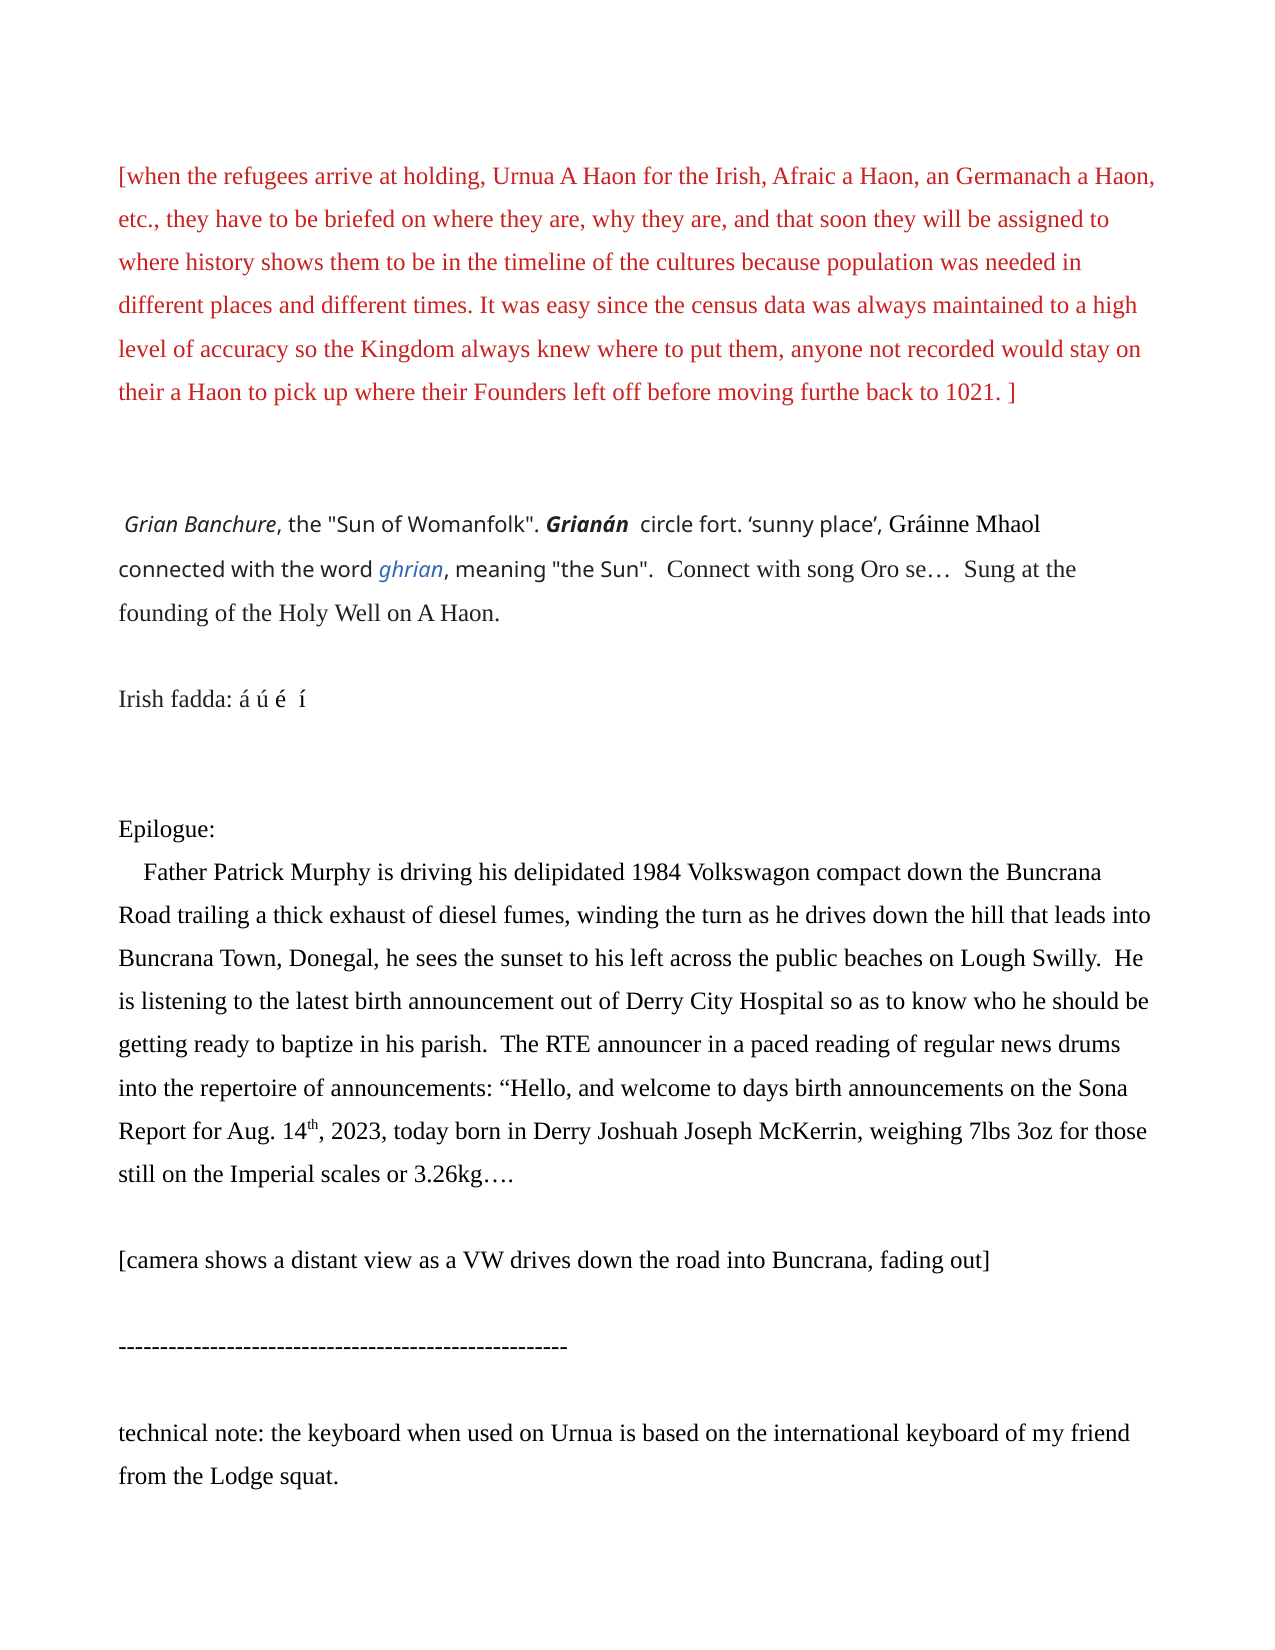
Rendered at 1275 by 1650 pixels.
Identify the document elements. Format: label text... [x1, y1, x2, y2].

text [when the refugees arrive at holding, Urnua A Haon for the Irish, Afraic a Haon, an Germanach a Haon, etc., they have to be briefed on where they are, why they are, and that soon they will be assigned to where history shows them to be in the timeline of the cultures because population was needed in different places and different times. It was easy since the census data was always maintained to a high level of accuracy so the Kingdom always knew where to put them, anyone not recorded would stay on their a Haon to pick up where their Founders left off before moving furthe back to 1021. ] [118, 161, 1157, 406]
text [camera shows a distant view as a VW drives down the road into Buncrana, fading out] [118, 1245, 1157, 1317]
text Grian Banchure, the "Sun of Womanfolk". Grianán circle fort. ‘sunny place’, Gráinne Mhaol connected with the word ghrian, meaning "the Sun". Connect with song Oro se… Sung at the founding of the Holy Well on A Haon. [118, 509, 1157, 627]
text ------------------------------------------------------ [118, 1331, 1157, 1360]
text Father Patrick Murphy is driving his delipidated 1984 Volkswagon compact down the Buncrana Road trailing a thick exhaust of diesel fumes, winding the turn as he drives down the hill that leads into Buncrana Town, Donegal, he sees the sunset to his left across the public beaches on Lough Swilly. He is listening to the latest birth announcement out of Derry City Hospital so as to know who he should be getting ready to baptize in his parish. The RTE announcer in a paced reading of regular news drums into the repertoire of announcements: “Hello, and welcome to days birth announcements on the Sona Report for Aug. 14th, 2023, today born in Derry Joshuah Joseph McKerrin, weighing 7lbs 3oz for those still on the Imperial scales or 3.26kg…. [118, 857, 1157, 1188]
text Irish fadda: á ú é í Epilogue: [118, 684, 1157, 843]
text technical note: the keyboard when used on Urnua is based on the international keyboard of my friend from the Lodge squat. [118, 1374, 1157, 1489]
